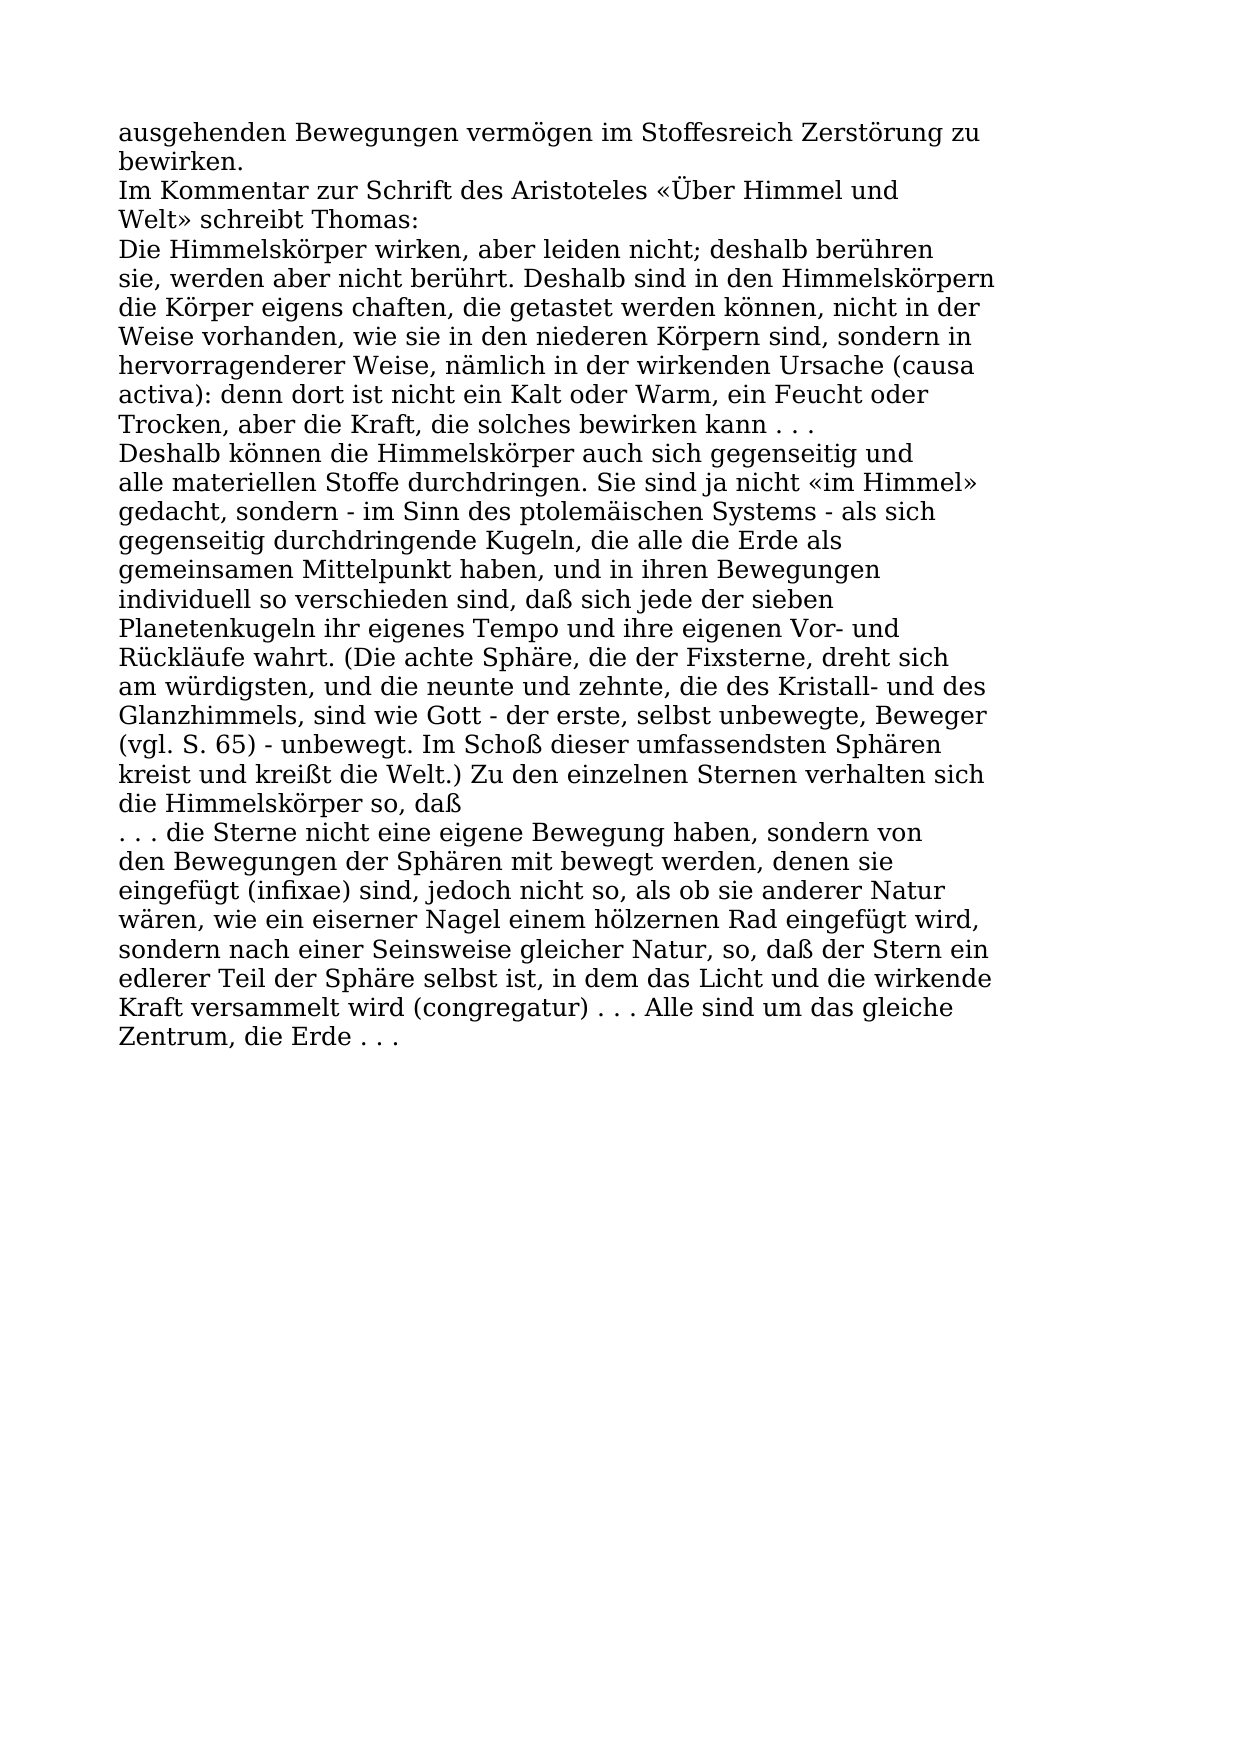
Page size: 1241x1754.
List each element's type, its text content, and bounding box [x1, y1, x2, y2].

text . . . die Sterne nicht eine eigene Bewegung haben, sondern von [118, 818, 1122, 847]
text den Bewegungen der Sphären mit bewegt werden, denen sie [118, 847, 1122, 876]
text (vgl. S. 65) - unbewegt. Im Schoß dieser umfassendsten Sphären [118, 731, 1122, 760]
text alle materiellen Stoffe durchdringen. Sie sind ja nicht «im Himmel» [118, 468, 1122, 497]
text die Körper eigens chaften, die getastet werden können, nicht in der [118, 293, 1122, 322]
text activa): denn dort ist nicht ein Kalt oder Warm, ein Feucht oder [118, 381, 1122, 410]
text Planetenkugeln ihr eigenes Tempo und ihre eigenen Vor- und [118, 614, 1122, 643]
text hervorragenderer Weise, nämlich in der wirkenden Ursache (causa [118, 351, 1122, 381]
text ausgehenden Bewegungen vermögen im Stoffesreich Zerstörung zu [118, 118, 1122, 147]
text kreist und kreißt die Welt.) Zu den einzelnen Sternen verhalten sich [118, 760, 1122, 789]
text sie, werden aber nicht berührt. Deshalb sind in den Himmelskörpern [118, 264, 1122, 293]
text eingefügt (infixae) sind, jedoch nicht so, als ob sie anderer Natur [118, 876, 1122, 906]
text edlerer Teil der Sphäre selbst ist, in dem das Licht und die wirkende [118, 964, 1122, 993]
text Welt» schreibt Thomas: [118, 206, 1122, 235]
text bewirken. [118, 147, 1122, 176]
text Glanzhimmels, sind wie Gott - der erste, selbst unbewegte, Beweger [118, 701, 1122, 731]
text Im Kommentar zur Schrift des Aristoteles «Über Himmel und [118, 176, 1122, 206]
text Weise vorhanden, wie sie in den niederen Körpern sind, sondern in [118, 322, 1122, 351]
text individuell so verschieden sind, daß sich jede der sieben [118, 585, 1122, 614]
text am würdigsten, und die neunte und zehnte, die des Kristall- und des [118, 672, 1122, 701]
text sondern nach einer Seinsweise gleicher Natur, so, daß der Stern ein [118, 935, 1122, 964]
text Rückläufe wahrt. (Die achte Sphäre, die der Fixsterne, dreht sich [118, 643, 1122, 672]
text Zentrum, die Erde . . . [118, 1022, 1122, 1051]
text Kraft versammelt wird (congregatur) . . . Alle sind um das gleiche [118, 993, 1122, 1022]
text gemeinsamen Mittelpunkt haben, und in ihren Bewegungen [118, 556, 1122, 585]
text die Himmelskörper so, daß [118, 789, 1122, 818]
text wären, wie ein eiserner Nagel einem hölzernen Rad eingefügt wird, [118, 906, 1122, 935]
text gedacht, sondern - im Sinn des ptolemäischen Systems - als sich [118, 497, 1122, 526]
text Deshalb können die Himmelskörper auch sich gegenseitig und [118, 439, 1122, 468]
text Trocken, aber die Kraft, die solches bewirken kann . . . [118, 410, 1122, 439]
text Die Himmelskörper wirken, aber leiden nicht; deshalb berühren [118, 235, 1122, 264]
text gegenseitig durchdringende Kugeln, die alle die Erde als [118, 526, 1122, 556]
